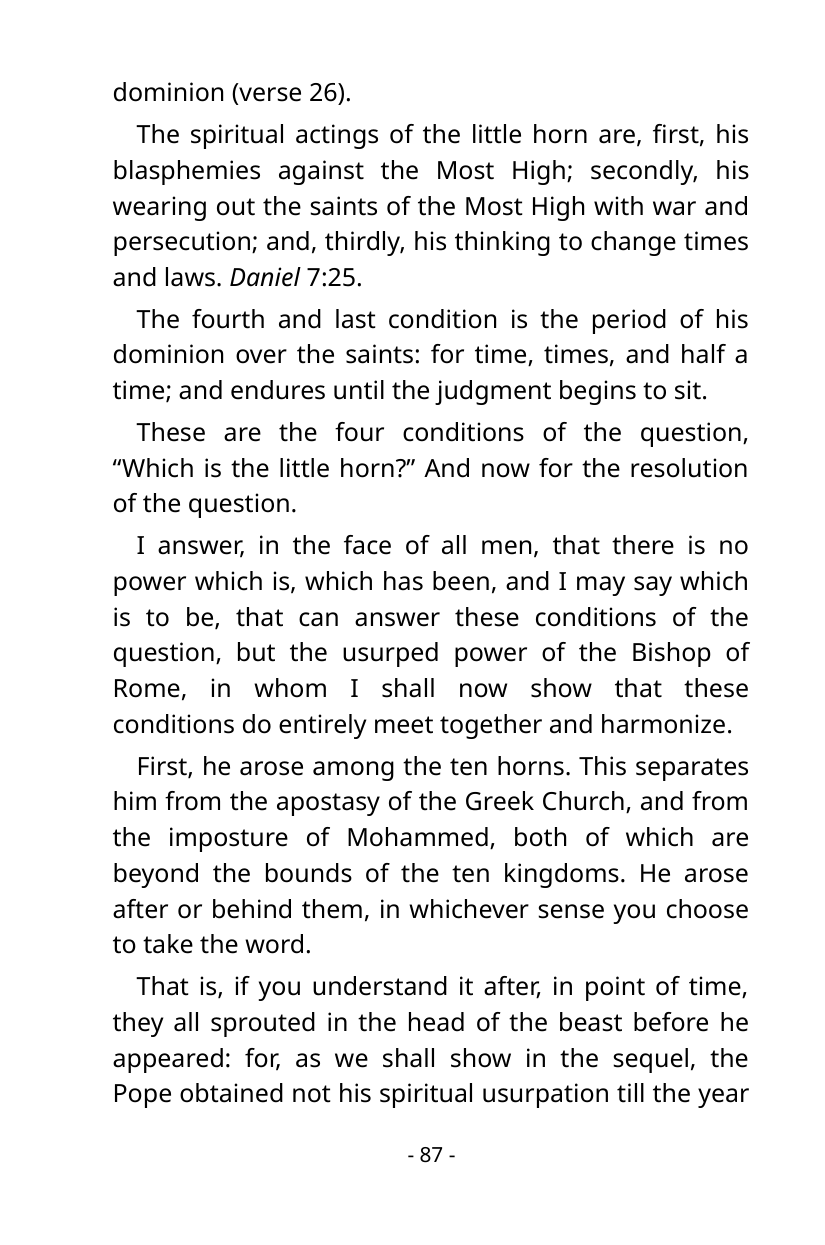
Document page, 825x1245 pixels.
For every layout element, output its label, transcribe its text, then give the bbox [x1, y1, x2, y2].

text I answer, in the face of all men, that there is no power which is, which has been, and I may say which is to be, that can answer these conditions of the question, but the usurped power of the Bishop of Rome, in whom I shall now show that these conditions do entirely meet together and harmonize. [112, 528, 750, 741]
text That is, if you understand it after, in point of time, they all sprouted in the head of the beast before he appeared: for, as we shall show in the sequel, the Pope obtained not his spiritual usurpation till the year [112, 969, 750, 1110]
text dominion (verse 26). [112, 75, 750, 109]
text These are the four conditions of the question, “Which is the little horn?” And now for the resolution of the question. [112, 415, 750, 520]
text The fourth and last condition is the period of his dominion over the saints: for time, times, and half a time; and endures until the judgment begins to sit. [112, 301, 750, 407]
text The spiritual actings of the little horn are, first, his blasphemies against the Most High; secondly, his wearing out the saints of the Most High with war and persecution; and, thirdly, his thinking to change times and laws. Daniel 7:25. [112, 117, 750, 294]
text First, he arose among the ten horns. This separates him from the apostasy of the Greek Church, and from the imposture of Mohammed, both of which are beyond the bounds of the ten kingdoms. He arose after or behind them, in whichever sense you choose to take the word. [112, 748, 750, 961]
